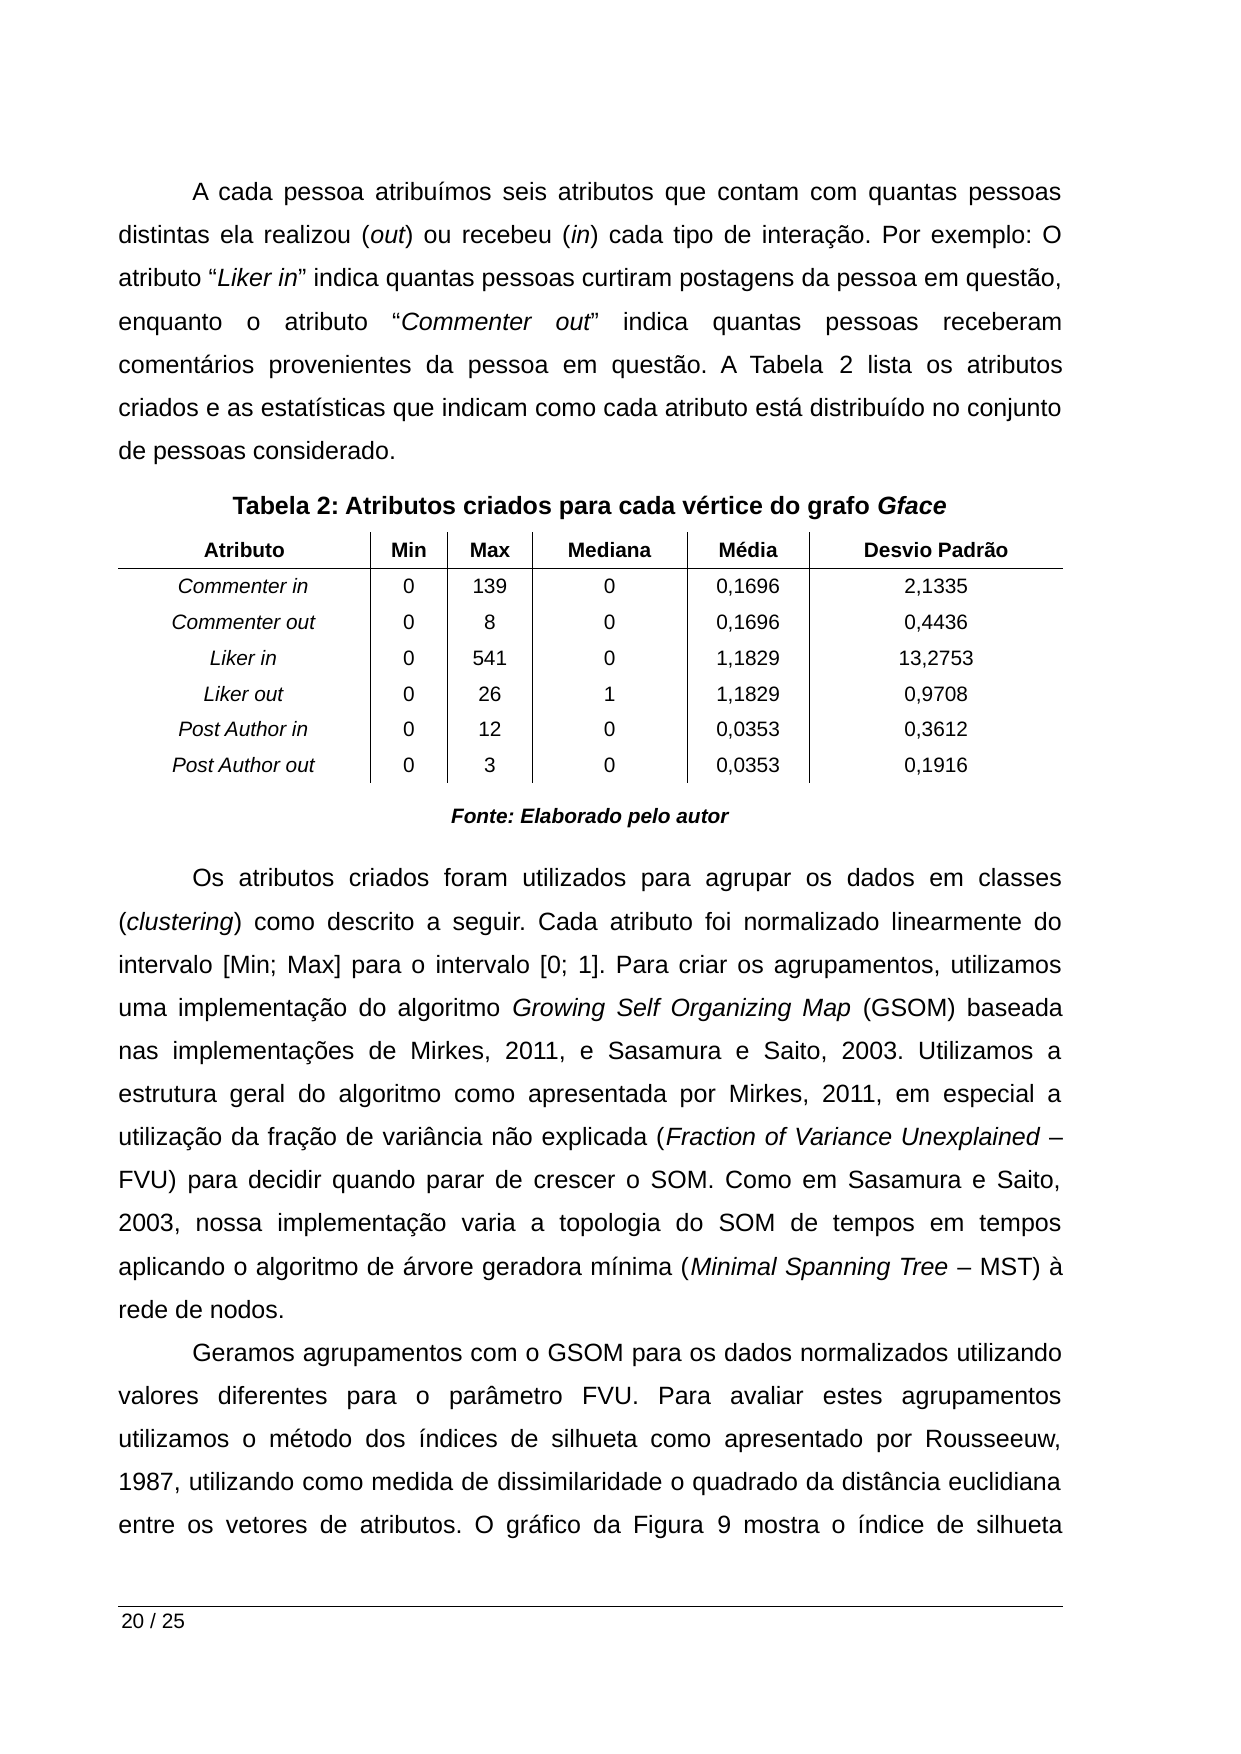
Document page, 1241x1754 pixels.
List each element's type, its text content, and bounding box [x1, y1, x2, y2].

table_cell 0 [533, 747, 687, 783]
table_cell 0,3612 [810, 711, 1063, 747]
table_cell 1,1829 [688, 676, 809, 711]
table_cell 13,2753 [810, 640, 1063, 676]
table_cell 0,1696 [688, 569, 809, 604]
text Os atributos criados foram utilizados para agrupar os dados em classes (clustering) como descrito a seguir. Cada atributo foi normalizado linearmente do intervalo [Min; Max] para o intervalo [0; 1]. Para criar os agrupamentos, utilizamos uma implementação do algoritmo Growing Self Organizing Map (GSOM) baseada nas implementações de Mirkes, 2011, e Sasamura e Saito, 2003. Utilizamos a estrutura geral do algoritmo como apresentada por Mirkes, 2011, em especial a utilização da fração de variância não explicada (Fraction of Variance Unexplained – FVU) para decidir quando parar de crescer o SOM. Como em Sasamura e Saito, 2003, nossa implementação varia a topologia do SOM de tempos em tempos aplicando o algoritmo de árvore geradora mínima (Minimal Spanning Tree – MST) à rede de nodos. [118, 863, 1063, 1323]
table_cell 1 [533, 676, 687, 711]
table_cell 26 [448, 676, 532, 711]
table_cell 0,0353 [688, 711, 809, 747]
table_header Min [371, 532, 447, 568]
table_cell 3 [448, 747, 532, 783]
table_cell 12 [448, 711, 532, 747]
table_header Max [448, 532, 532, 568]
table_cell 541 [448, 640, 532, 676]
table_header Atributo [118, 532, 370, 568]
table_cell 8 [448, 604, 532, 640]
table_cell 0 [533, 640, 687, 676]
table_cell 0,4436 [810, 604, 1063, 640]
table_cell 0 [371, 676, 447, 711]
table_header Média [688, 532, 809, 568]
table_cell 0 [371, 640, 447, 676]
table_cell Post Author out [118, 747, 370, 783]
table_header Mediana [533, 532, 687, 568]
table_cell Commenter in [118, 569, 370, 604]
text A cada pessoa atribuímos seis atributos que contam com quantas pessoas distintas ela realizou (out) ou recebeu (in) cada tipo de interação. Por exemplo: O atributo “Liker in” indica quantas pessoas curtiram postagens da pessoa em questão, enquanto o atributo “Commenter out” indica quantas pessoas receberam comentários provenientes da pessoa em questão. A Tabela 2 lista os atributos criados e as estatísticas que indicam como cada atributo está distribuído no conjunto de pessoas considerado. [118, 177, 1063, 465]
table_cell Liker in [118, 640, 370, 676]
table_cell 0 [371, 604, 447, 640]
table_cell 0 [533, 604, 687, 640]
table_cell 0,1696 [688, 604, 809, 640]
table_cell 0 [533, 569, 687, 604]
text Tabela 2: Atributos criados para cada vértice do grafo Gface [118, 491, 1063, 520]
text Geramos agrupamentos com o GSOM para os dados normalizados utilizando valores diferentes para o parâmetro FVU. Para avaliar estes agrupamentos utilizamos o método dos índices de silhueta como apresentado por Rousseeuw, 1987, utilizando como medida de dissimilaridade o quadrado da distância euclidiana entre os vetores de atributos. O gráfico da Figura 9 mostra o índice de silhueta [118, 1338, 1063, 1539]
table_cell 2,1335 [810, 569, 1063, 604]
text Fonte: Elaborado pelo autor [118, 804, 1063, 828]
table_cell 0 [533, 711, 687, 747]
table_cell 0,0353 [688, 747, 809, 783]
table_cell 0,1916 [810, 747, 1063, 783]
table_cell 139 [448, 569, 532, 604]
table_cell 0 [371, 569, 447, 604]
table_cell 1,1829 [688, 640, 809, 676]
table_cell Post Author in [118, 711, 370, 747]
table_cell 0,9708 [810, 676, 1063, 711]
table_cell 0 [371, 747, 447, 783]
table_cell Commenter out [118, 604, 370, 640]
table_cell 0 [371, 711, 447, 747]
table_header Desvio Padrão [810, 532, 1063, 568]
table_cell Liker out [118, 676, 370, 711]
